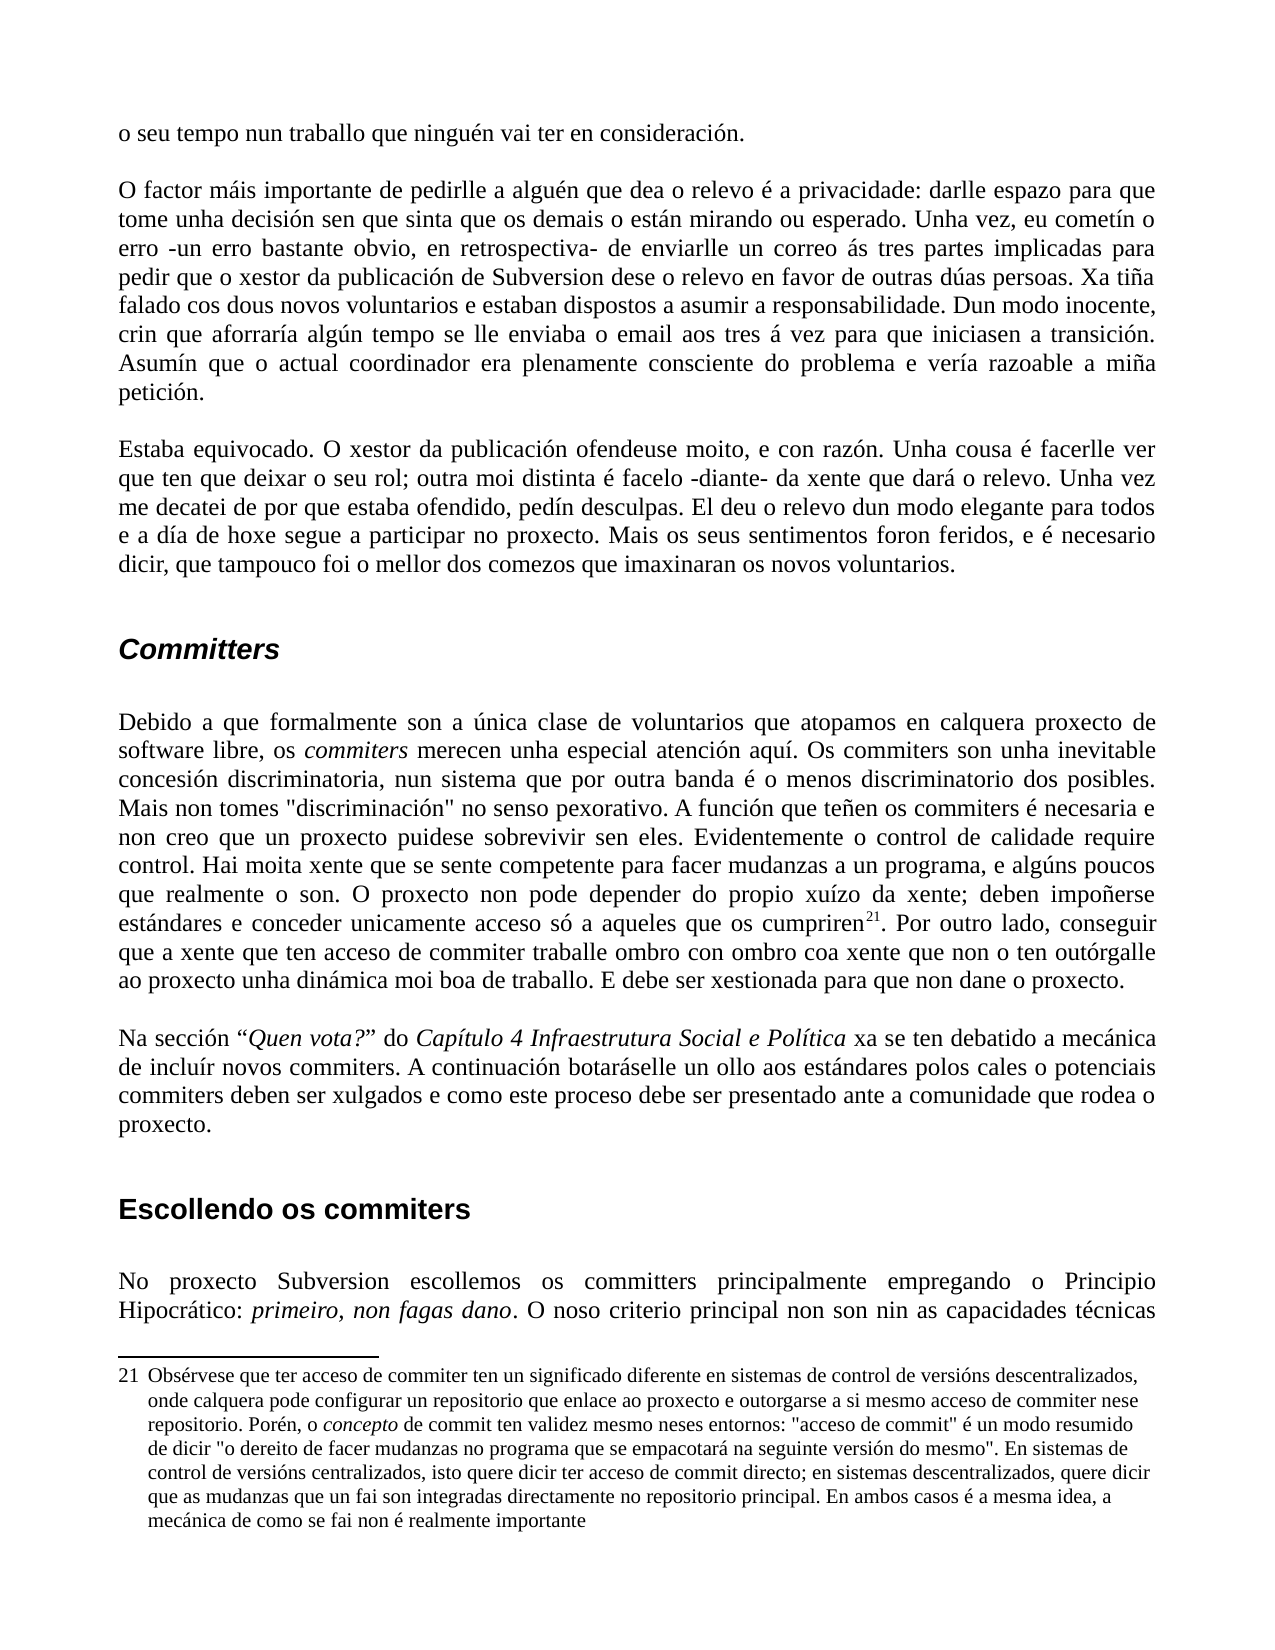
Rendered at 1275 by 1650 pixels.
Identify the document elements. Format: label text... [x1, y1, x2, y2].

text Debido a que formalmente son a única clase de voluntarios que atopamos en calquera proxecto de software libre, os commiters merecen unha especial atención aquí. Os commiters son unha inevitable concesión discriminatoria, nun sistema que por outra banda é o menos discriminatorio dos posibles. Mais non tomes "discriminación" no senso pexorativo. A función que teñen os commiters é necesaria e non creo que un proxecto puidese sobrevivir sen eles. Evidentemente o control de calidade require control. Hai moita xente que se sente competente para facer mudanzas a un programa, e algúns poucos que realmente o son. O proxecto non pode depender do propio xuízo da xente; deben impoñerse estándares e conceder unicamente acceso só a aqueles que os cumpriren. Por outro lado, conseguir que a xente que ten acceso de commiter traballe ombro con ombro coa xente que non o ten outórgalle ao proxecto unha dinámica moi boa de traballo. E debe ser xestionada para que non dane o proxecto. [118, 707, 1157, 994]
text Na sección “Quen vota?” do Capítulo 4 Infraestrutura Social e Política xa se ten debatido a mecánica de incluír novos commiters. A continuación botaráselle un ollo aos estándares polos cales o potenciais commiters deben ser xulgados e como este proceso debe ser presentado ante a comunidade que rodea o proxecto. [118, 1023, 1157, 1138]
text No proxecto Subversion escollemos os committers principalmente empregando o Principio Hipocrático: primeiro, non fagas dano. O noso criterio principal non son nin as capacidades técnicas [118, 1266, 1157, 1324]
text o seu tempo nun traballo que ninguén vai ter en consideración. [118, 118, 1157, 147]
subtitle Committers [118, 632, 1157, 665]
text O factor máis importante de pedirlle a alguén que dea o relevo é a privacidade: darlle espazo para que tome unha decisión sen que sinta que os demais o están mirando ou esperado. Unha vez, eu cometín o erro -un erro bastante obvio, en retrospectiva- de enviarlle un correo ás tres partes implicadas para pedir que o xestor da publicación de Subversion dese o relevo en favor de outras dúas persoas. Xa tiña falado cos dous novos voluntarios e estaban dispostos a asumir a responsabilidade. Dun modo inocente, crin que aforraría algún tempo se lle enviaba o email aos tres á vez para que iniciasen a transición. Asumín que o actual coordinador era plenamente consciente do problema e vería razoable a miña petición. [118, 176, 1157, 406]
text Estaba equivocado. O xestor da publicación ofendeuse moito, e con razón. Unha cousa é facerlle ver que ten que deixar o seu rol; outra moi distinta é facelo -diante- da xente que dará o relevo. Unha vez me decatei de por que estaba ofendido, pedín desculpas. El deu o relevo dun modo elegante para todos e a día de hoxe segue a participar no proxecto. Mais os seus sentimentos foron feridos, e é necesario dicir, que tampouco foi o mellor dos comezos que imaxinaran os novos voluntarios. [118, 434, 1157, 578]
subtitle Escollendo os commiters [118, 1192, 1157, 1225]
text Obsérvese que ter acceso de commiter ten un significado diferente en sistemas de control de versións descentralizados, onde calquera pode configurar un repositorio que enlace ao proxecto e outorgarse a si mesmo acceso de commiter nese repositorio. Porén, o concepto de commit ten validez mesmo neses entornos: "acceso de commit" é un modo resumido de dicir "o dereito de facer mudanzas no programa que se empacotará na seguinte versión do mesmo". En sistemas de control de versións centralizados, isto quere dicir ter acceso de commit directo; en sistemas descentralizados, quere dicir que as mudanzas que un fai son integradas directamente no repositorio principal. En ambos casos é a mesma idea, a mecánica de como se fai non é realmente importante [118, 1363, 1157, 1532]
